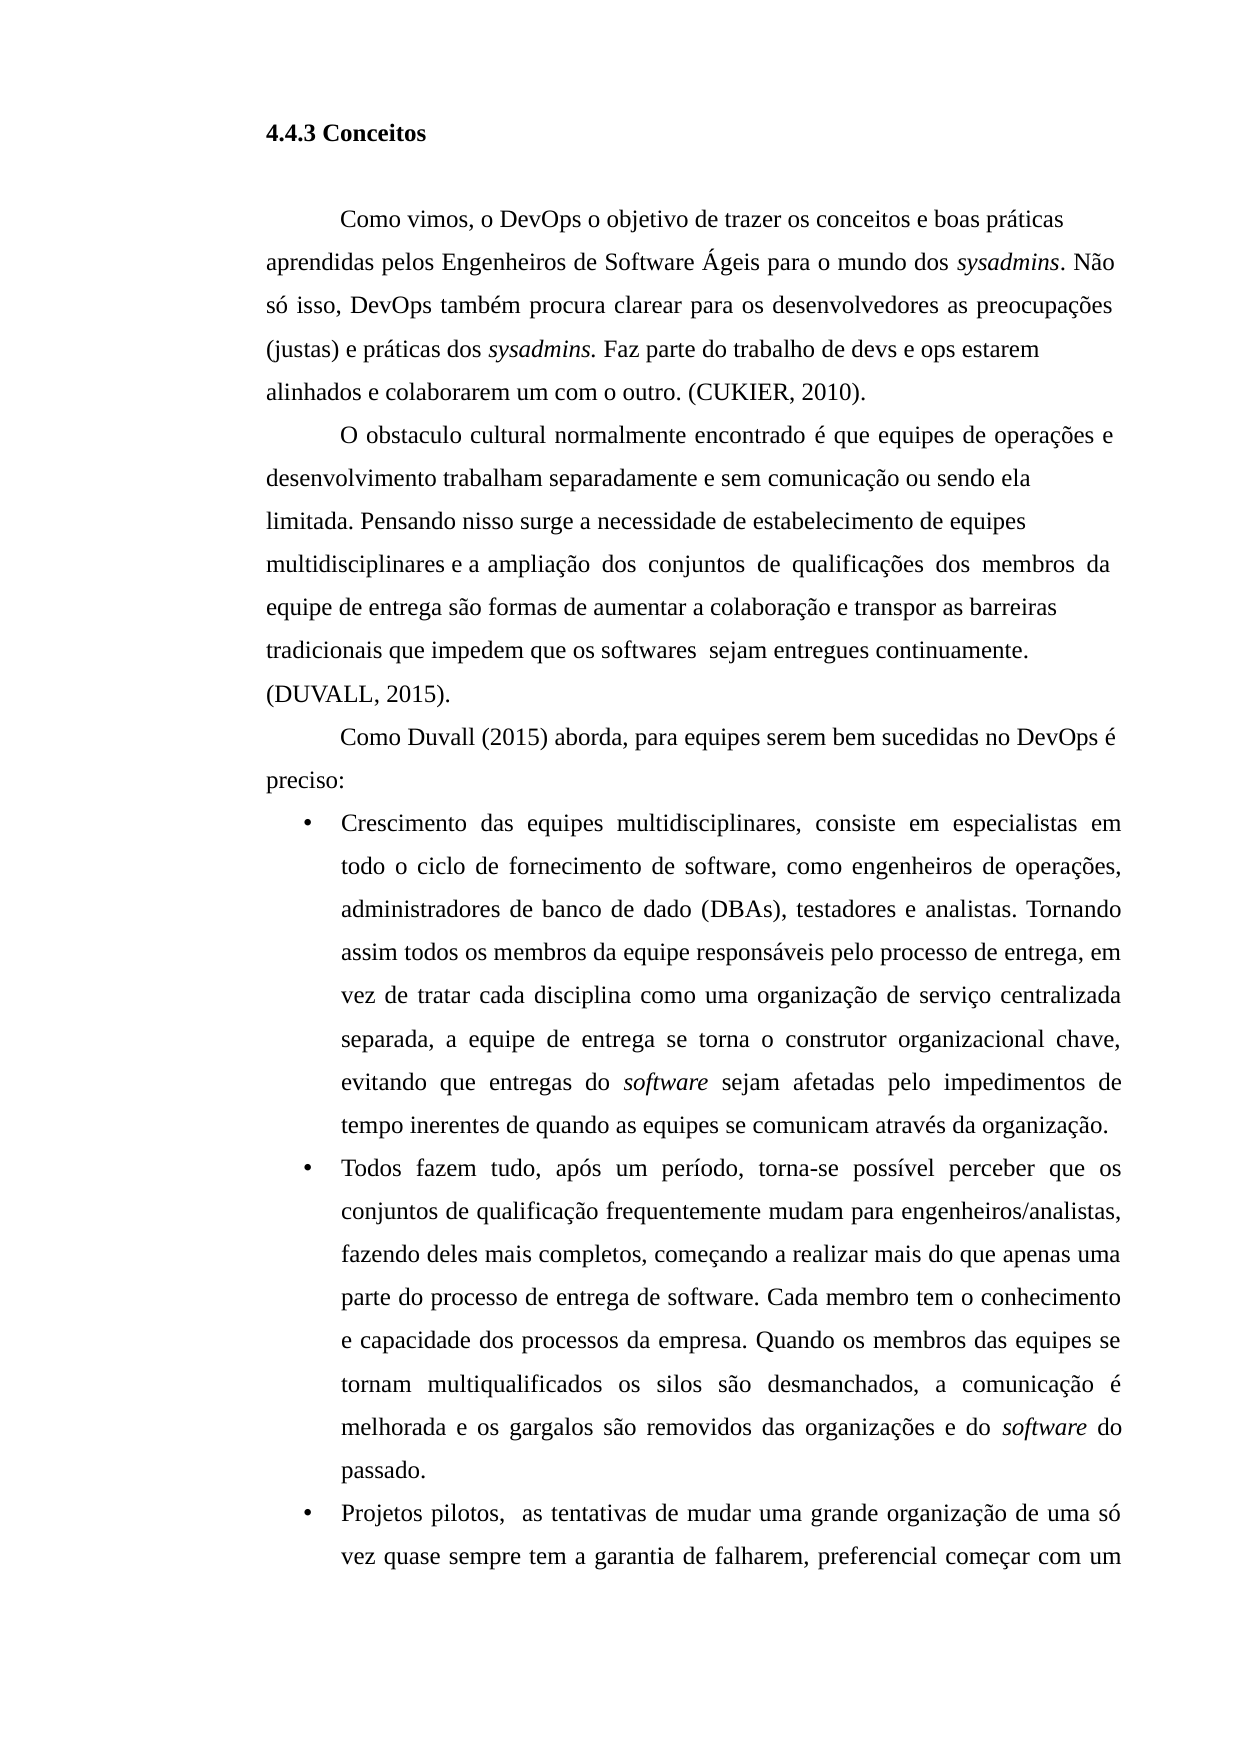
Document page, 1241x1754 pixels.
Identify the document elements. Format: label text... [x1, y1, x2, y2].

list Crescimento das equipes multidisciplinares, consiste em especialistas em todo o ciclo de fornecimento de software, como engenheiros de operações, administradores de banco de dado (DBAs), testadores e analistas. Tornando assim todos os membros da equipe responsáveis pelo processo de entrega, em vez de tratar cada disciplina como uma organização de serviço centralizada separada, a equipe de entrega se torna o construtor organizacional chave, evitando que entregas do software sejam afetadas pelo impedimentos de tempo inerentes de quando as equipes se comunicam através da organização. [303, 808, 1122, 1139]
list Projetos pilotos, as tentativas de mudar uma grande organização de uma só vez quase sempre tem a garantia de falharem, preferencial começar com um [303, 1498, 1122, 1570]
text 4.4.3 Conceitos [118, 118, 1122, 147]
list Todos fazem tudo, após um período, torna-se possível perceber que os conjuntos de qualificação frequentemente mudam para engenheiros/analistas, fazendo deles mais completos, começando a realizar mais do que apenas uma parte do processo de entrega de software. Cada membro tem o conhecimento e capacidade dos processos da empresa. Quando os membros das equipes se tornam multiqualificados os silos são desmanchados, a comunicação é melhorada e os gargalos são removidos das organizações e do software do passado. [303, 1153, 1122, 1484]
text O obstaculo cultural normalmente encontrado é que equipes de operações e desenvolvimento trabalham separadamente e sem comunicação ou sendo ela limitada. Pensando nisso surge a necessidade de estabelecimento de equipes multidisciplinares e a ampliação dos conjuntos de qualificações dos membros da equipe de entrega são formas de aumentar a colaboração e transpor as barreiras tradicionais que impedem que os softwares sejam entregues continuamente. (DUVALL, 2015). [118, 420, 1122, 707]
text Como Duvall (2015) aborda, para equipes serem bem sucedidas no DevOps é preciso: [118, 722, 1122, 794]
text Como vimos, o DevOps o objetivo de trazer os conceitos e boas práticas aprendidas pelos Engenheiros de Software Ágeis para o mundo dos sysadmins. Não só isso, DevOps também procura clarear para os desenvolvedores as preocupações (justas) e práticas dos sysadmins. Faz parte do trabalho de devs e ops estarem alinhados e colaborarem um com o outro. (CUKIER, 2010). [118, 204, 1122, 406]
